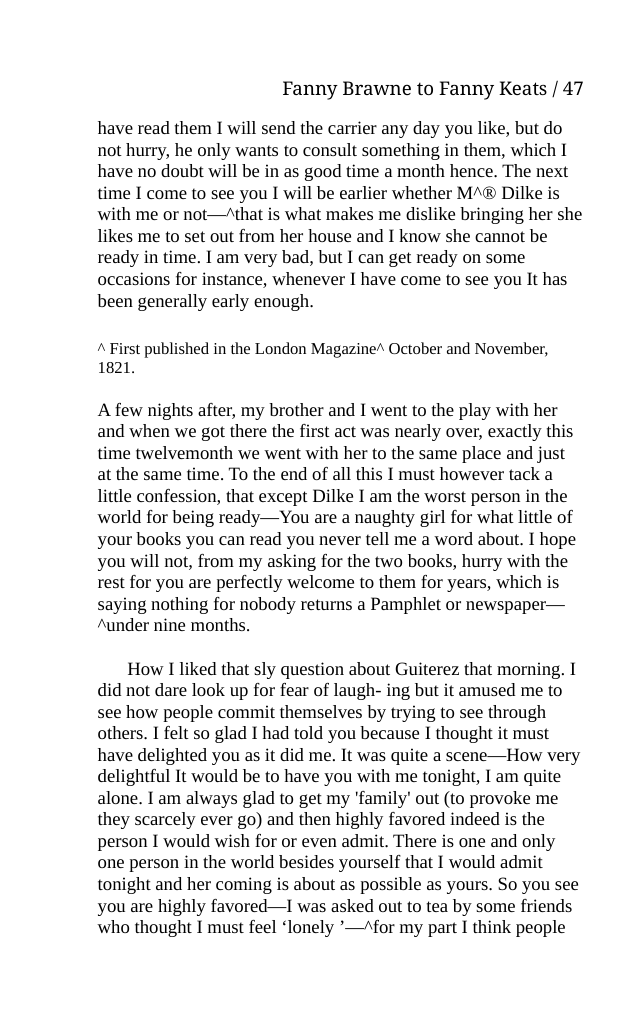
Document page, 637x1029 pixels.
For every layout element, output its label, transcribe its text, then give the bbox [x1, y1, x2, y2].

text have read them I will send the carrier any day you like, but do not hurry, he only wants to consult something in them, which I have no doubt will be in as good time a month hence. The next time I come to see you I will be earlier whether M^® Dilke is with me or not—^that is what makes me dislike bringing her she likes me to set out from her house and I know she cannot be ready in time. I am very bad, but I can get ready on some occasions for instance, whenever I have come to see you It has been generally early enough. [97, 117, 583, 311]
text ^ First published in the London Magazine^ October and November, 1821. [97, 339, 583, 377]
text A few nights after, my brother and I went to the play with her and when we got there the first act was nearly over, exactly this time twelvemonth we went with her to the same place and just at the same time. To the end of all this I must however tack a little confession, that except Dilke I am the worst person in the world for being ready—You are a naughty girl for what little of your books you can read you never tell me a word about. I hope you will not, from my asking for the two books, hurry with the rest for you are perfectly welcome to them for years, which is saying nothing for nobody returns a Pamphlet or newspaper—^under nine months. [97, 399, 583, 636]
text How I liked that sly question about Guiterez that morning. I did not dare look up for fear of laugh- ing but it amused me to see how people commit themselves by trying to see through others. I felt so glad I had told you because I thought it must have delighted you as it did me. It was quite a scene—How very delightful It would be to have you with me tonight, I am quite alone. I am always glad to get my 'family' out (to provoke me they scarcely ever go) and then highly favored indeed is the person I would wish for or even admit. There is one and only one person in the world besides yourself that I would admit tonight and her coming is about as possible as yours. So you see you are highly favored—I was asked out to tea by some friends who thought I must feel ‘lonely ’—^for my part I think people [97, 657, 583, 938]
